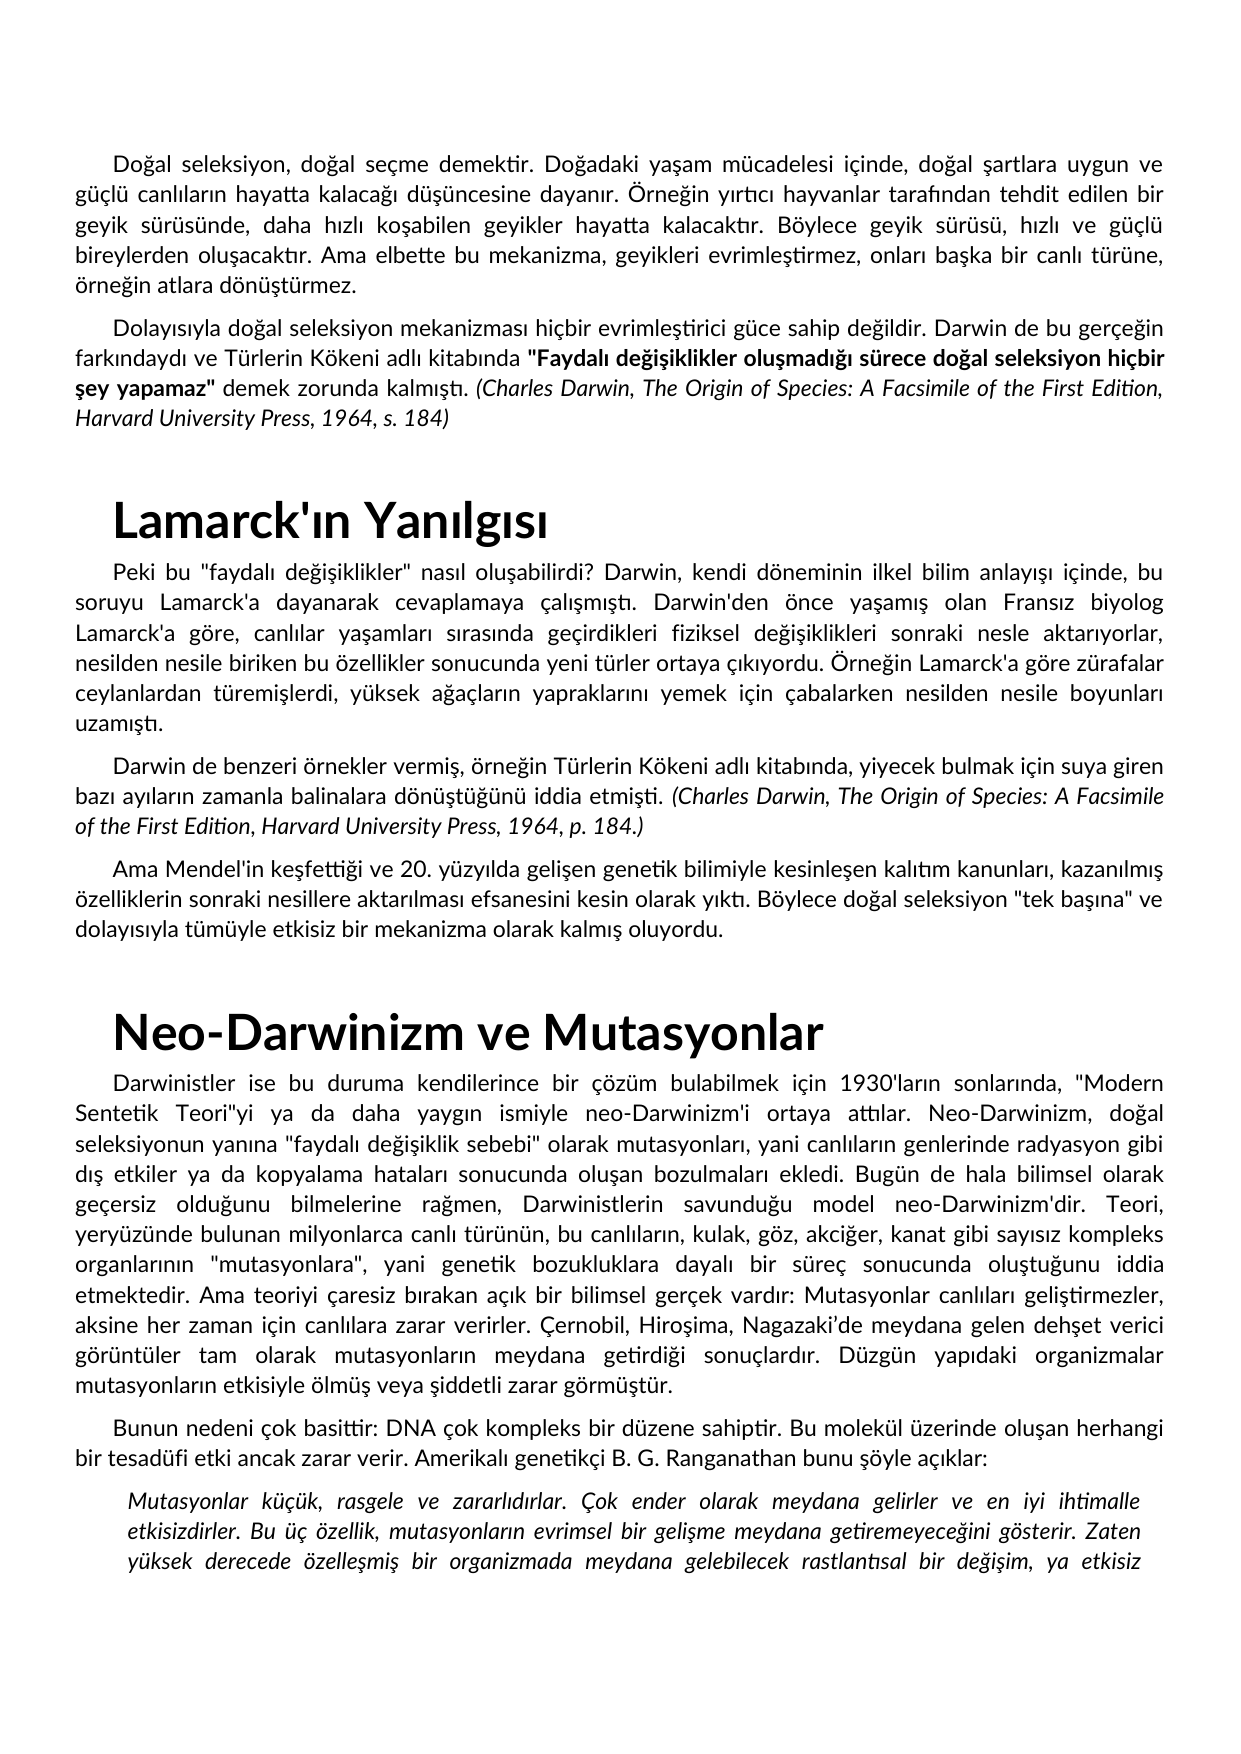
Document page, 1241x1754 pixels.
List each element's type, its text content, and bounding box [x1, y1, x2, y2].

text Bunun nedeni çok basittir: DNA çok kompleks bir düzene sahiptir. Bu molekül üzerinde oluşan herhangi bir tesadüfi etki ancak zarar verir. Amerikalı genetikçi B. G. Ranganathan bunu şöyle açıklar: [75, 1414, 1165, 1471]
subtitle Neo-Darwinizm ve Mutasyonlar [112, 1001, 1165, 1061]
text Peki bu "faydalı değişiklikler" nasıl oluşabilirdi? Darwin, kendi döneminin ilkel bilim anlayışı içinde, bu soruyu Lamarck'a dayanarak cevaplamaya çalışmıştı. Darwin'den önce yaşamış olan Fransız biyolog Lamarck'a göre, canlılar yaşamları sırasında geçirdikleri fiziksel değişiklikleri sonraki nesle aktarıyorlar, nesilden nesile biriken bu özellikler sonucunda yeni türler ortaya çıkıyordu. Örneğin Lamarck'a göre zürafalar ceylanlardan türemişlerdi, yüksek ağaçların yapraklarını yemek için çabalarken nesilden nesile boyunları uzamıştı. [75, 558, 1165, 736]
text Darwinistler ise bu duruma kendilerince bir çözüm bulabilmek için 1930'ların sonlarında, "Modern Sentetik Teori"yi ya da daha yaygın ismiyle neo-Darwinizm'i ortaya attılar. Neo-Darwinizm, doğal seleksiyonun yanına "faydalı değişiklik sebebi" olarak mutasyonları, yani canlıların genlerinde radyasyon gibi dış etkiler ya da kopyalama hataları sonucunda oluşan bozulmaları ekledi. Bugün de hala bilimsel olarak geçersiz olduğunu bilmelerine rağmen, Darwinistlerin savunduğu model neo-Darwinizm'dir. Teori, yeryüzünde bulunan milyonlarca canlı türünün, bu canlıların, kulak, göz, akciğer, kanat gibi sayısız kompleks organlarının "mutasyonlara", yani genetik bozukluklara dayalı bir süreç sonucunda oluştuğunu iddia etmektedir. Ama teoriyi çaresiz bırakan açık bir bilimsel gerçek vardır: Mutasyonlar canlıları geliştirmezler, aksine her zaman için canlılara zarar verirler. Çernobil, Hiroşima, Nagazaki’de meydana gelen dehşet verici görüntüler tam olarak mutasyonların meydana getirdiği sonuçlardır. Düzgün yapıdaki organizmalar mutasyonların etkisiyle ölmüş veya şiddetli zarar görmüştür. [75, 1069, 1165, 1398]
subtitle Lamarck'ın Yanılgısı [112, 489, 1165, 549]
text Doğal seleksiyon, doğal seçme demektir. Doğadaki yaşam mücadelesi içinde, doğal şartlara uygun ve güçlü canlıların hayatta kalacağı düşüncesine dayanır. Örneğin yırtıcı hayvanlar tarafından tehdit edilen bir geyik sürüsünde, daha hızlı koşabilen geyikler hayatta kalacaktır. Böylece geyik sürüsü, hızlı ve güçlü bireylerden oluşacaktır. Ama elbette bu mekanizma, geyikleri evrimleştirmez, onları başka bir canlı türüne, örneğin atlara dönüştürmez. [75, 150, 1165, 298]
text Dolayısıyla doğal seleksiyon mekanizması hiçbir evrimleştirici güce sahip değildir. Darwin de bu gerçeğin farkındaydı ve Türlerin Kökeni adlı kitabında "Faydalı değişiklikler oluşmadığı sürece doğal seleksiyon hiçbir şey yapamaz" demek zorunda kalmıştı. (Charles Darwin, The Origin of Species: A Facsimile of the First Edition, Harvard University Press, 1964, s. 184) [75, 313, 1165, 432]
text Darwin de benzeri örnekler vermiş, örneğin Türlerin Kökeni adlı kitabında, yiyecek bulmak için suya giren bazı ayıların zamanla balinalara dönüştüğünü iddia etmişti. (Charles Darwin, The Origin of Species: A Facsimile of the First Edition, Harvard University Press, 1964, p. 184.) [75, 752, 1165, 839]
text Ama Mendel'in keşfettiği ve 20. yüzyılda gelişen genetik bilimiyle kesinleşen kalıtım kanunları, kazanılmış özelliklerin sonraki nesillere aktarılması efsanesini kesin olarak yıktı. Böylece doğal seleksiyon "tek başına" ve dolayısıyla tümüyle etkisiz bir mekanizma olarak kalmış oluyordu. [75, 855, 1165, 943]
text Mutasyonlar küçük, rasgele ve zararlıdırlar. Çok ender olarak meydana gelirler ve en iyi ihtimalle etkisizdirler. Bu üç özellik, mutasyonların evrimsel bir gelişme meydana getiremeyeceğini gösterir. Zaten yüksek derecede özelleşmiş bir organizmada meydana gelebilecek rastlantısal bir değişim, ya etkisiz [127, 1487, 1143, 1574]
